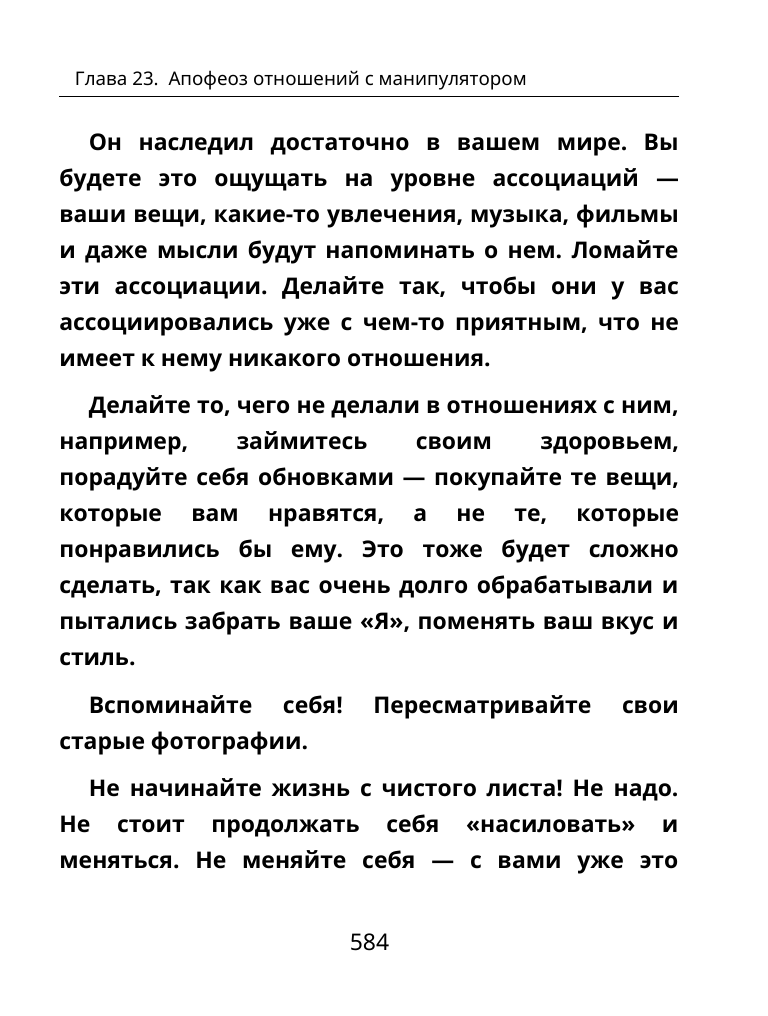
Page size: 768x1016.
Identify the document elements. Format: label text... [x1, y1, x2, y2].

text Он наследил достаточно в вашем мире. Вы будете это ощущать на уровне ассоциаций — ваши вещи, какие-то увлечения, музыка, фильмы и даже мысли будут напоминать о нем. Ломайте эти ассоциации. Делайте так, чтобы они у вас ассоциировались уже с чем-то приятным, что не имеет к нему никакого отношения. [59, 126, 679, 373]
text Делайте то, чего не делали в отношениях с ним, например, займитесь своим здоровьем, порадуйте себя обновками — покупайте те вещи, которые вам нравятся, а не те, которые понравились бы ему. Это тоже будет сложно сделать, так как вас очень долго обрабатывали и пытались забрать ваше «Я», поменять ваш вкус и стиль. [59, 389, 679, 672]
text Не начинайте жизнь с чистого листа! Не надо. Не стоит продолжать себя «насиловать» и меняться. Не меняйте себя — с вами уже это [59, 772, 679, 875]
text Вспоминайте себя! Пересматривайте свои старые фотографии. [59, 689, 679, 756]
